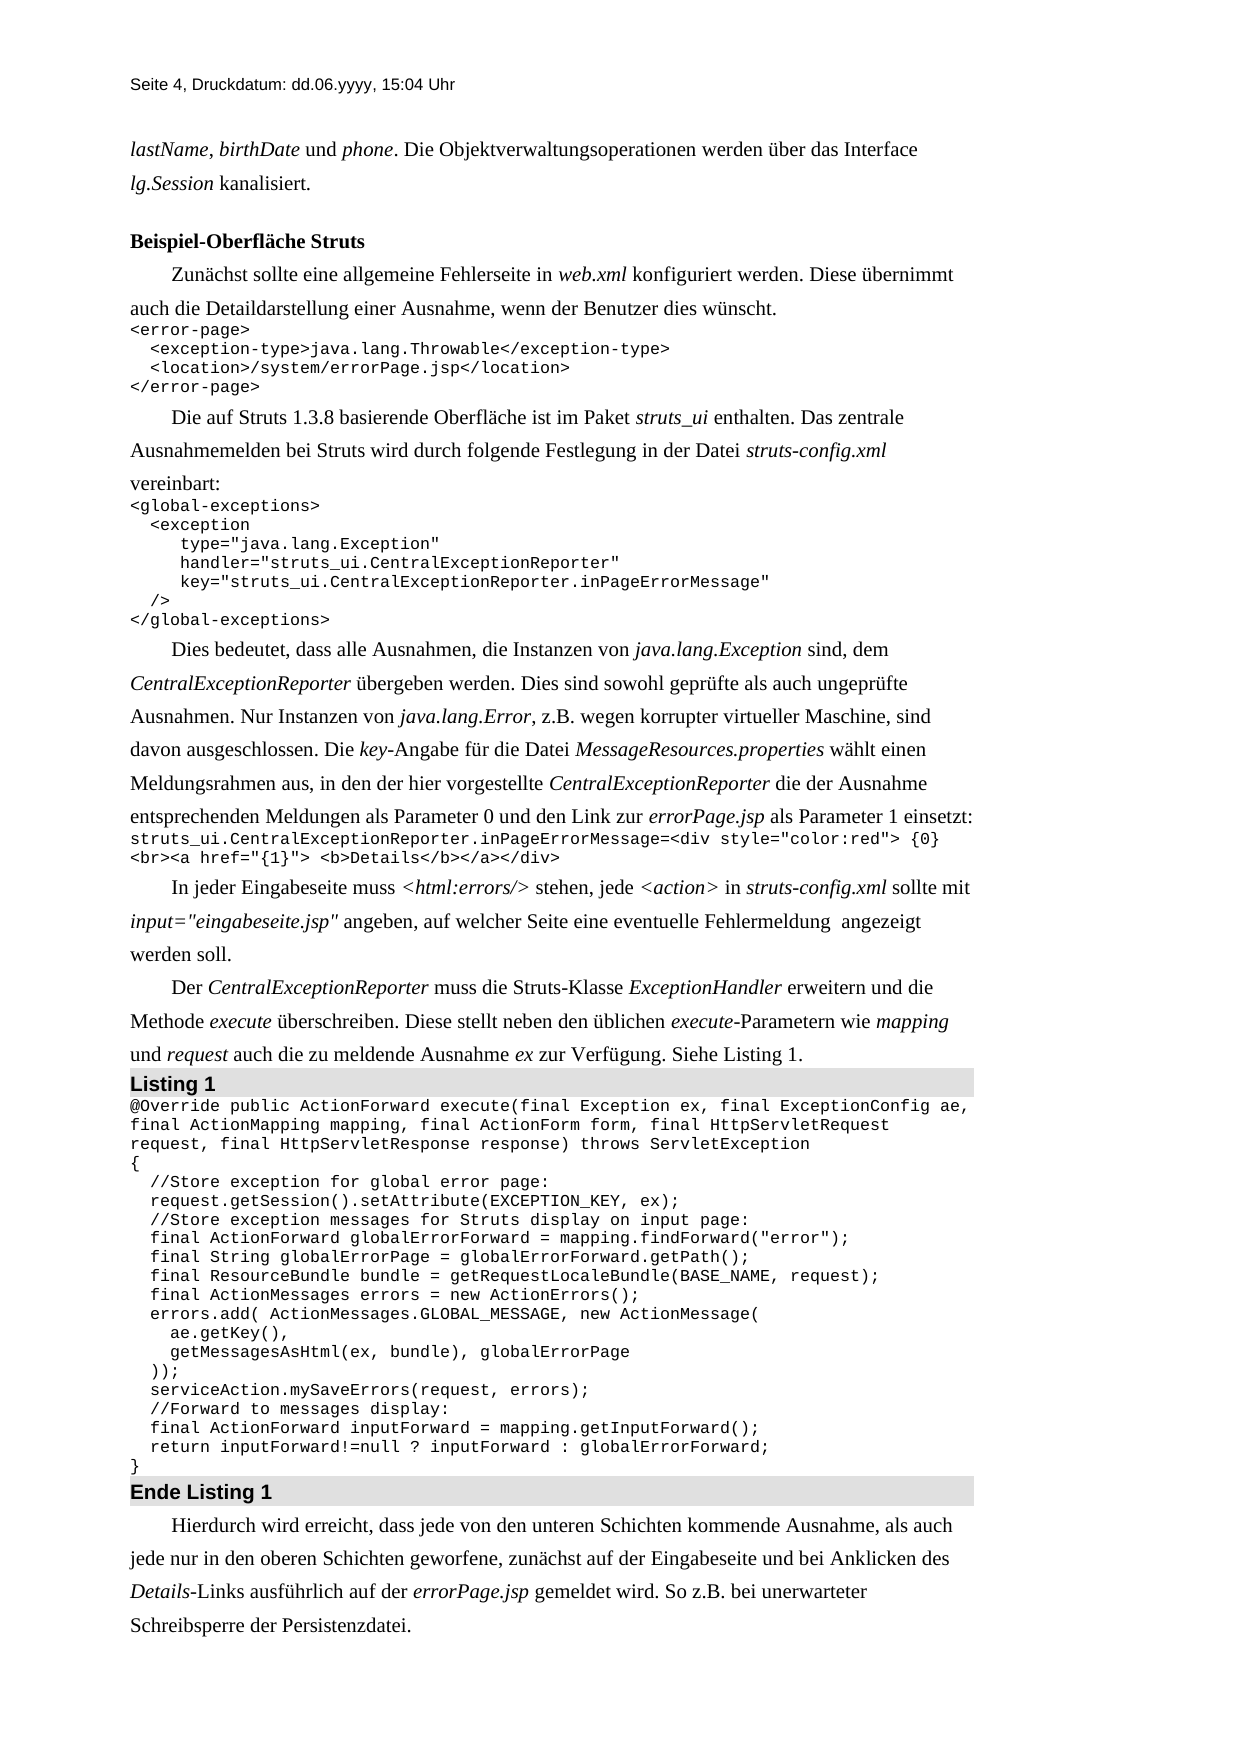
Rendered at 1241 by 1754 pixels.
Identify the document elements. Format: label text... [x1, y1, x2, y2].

text final ActionForward inputForward = mapping.getInputForward(); [130, 1419, 974, 1438]
text serviceAction.mySaveErrors(request, errors); [130, 1382, 974, 1401]
text final ActionMessages errors = new ActionErrors(); [130, 1287, 974, 1306]
text <location>/system/errorPage.jsp</location> [130, 359, 974, 378]
text //Store exception messages for Struts display on input page: [130, 1211, 974, 1230]
text Listing 1 [130, 1068, 974, 1097]
text /> [130, 592, 974, 611]
text <error-page> [130, 322, 974, 341]
text Die auf Struts 1.3.8 basierende Oberfläche ist im Paket struts_ui enthalten. Das zentrale Ausnahmemelden bei Struts wird durch folgende Festlegung in der Datei struts-config.xml vereinbart: [130, 397, 974, 497]
text return inputForward!=null ? inputForward : globalErrorForward; [130, 1438, 974, 1457]
text final String globalErrorPage = globalErrorForward.getPath(); [130, 1249, 974, 1268]
text Zunächst sollte eine allgemeine Fehlerseite in web.xml konfiguriert werden. Diese übernimmt auch die Detaildarstellung einer Ausnahme, wenn der Benutzer dies wünscht. [130, 255, 974, 322]
text struts_ui.CentralExceptionReporter.inPageErrorMessage=<div style="color:red"> {0} <br><a href="{1}"> <b>Details</b></a></div> [130, 830, 974, 868]
text request.getSession().setAttribute(EXCEPTION_KEY, ex); [130, 1192, 974, 1211]
text getMessagesAsHtml(ex, bundle), globalErrorPage [130, 1344, 974, 1363]
text type="java.lang.Exception" [130, 535, 974, 554]
text { [130, 1154, 974, 1173]
text //Store exception for global error page: [130, 1173, 974, 1192]
text )); [130, 1363, 974, 1382]
text errors.add( ActionMessages.GLOBAL_MESSAGE, new ActionMessage( [130, 1306, 974, 1325]
text handler="struts_ui.CentralExceptionReporter" [130, 554, 974, 573]
text @Override public ActionForward execute(final Exception ex, final ExceptionConfig ae, final ActionMapping mapping, final ActionForm form, final HttpServletRequest request, final HttpServletResponse response) throws ServletException [130, 1097, 974, 1154]
text </error-page> [130, 378, 974, 397]
text Dies bedeutet, dass alle Ausnahmen, die Instanzen von java.lang.Exception sind, dem CentralExceptionReporter übergeben werden. Dies sind sowohl geprüfte als auch ungeprüfte Ausnahmen. Nur Instanzen von java.lang.Error, z.B. wegen korrupter virtueller Maschine, sind davon ausgeschlossen. Die key-Angabe für die Datei MessageResources.properties wählt einen Meldungsrahmen aus, in den der hier vorgestellte CentralExceptionReporter die der Ausnahme entsprechenden Meldungen als Parameter 0 und den Link zur errorPage.jsp als Parameter 1 einsetzt: [130, 630, 974, 830]
text final ActionForward globalErrorForward = mapping.findForward("error"); [130, 1230, 974, 1249]
text lastName, birthDate und phone. Die Objektverwaltungsoperationen werden über das Interface lg.Session kanalisiert. [130, 130, 974, 197]
text In jeder Eingabeseite muss <html:errors/> stehen, jede <action> in struts-config.xml sollte mit input="eingabeseite.jsp" angeben, auf welcher Seite eine eventuelle Fehlermeldung angezeigt werden soll. [130, 868, 974, 968]
text Hierdurch wird erreicht, dass jede von den unteren Schichten kommende Ausnahme, als auch jede nur in den oberen Schichten geworfene, zunächst auf der Eingabeseite und bei Anklicken des Details-Links ausführlich auf der errorPage.jsp gemeldet wird. So z.B. bei unerwarteter Schreibsperre der Persistenzdatei. [130, 1506, 974, 1639]
text </global-exceptions> [130, 611, 974, 630]
text //Forward to messages display: [130, 1401, 974, 1419]
text key="struts_ui.CentralExceptionReporter.inPageErrorMessage" [130, 573, 974, 592]
text Beispiel-Oberfläche Struts [130, 222, 974, 255]
text <exception [130, 516, 974, 535]
text <exception-type>java.lang.Throwable</exception-type> [130, 341, 974, 359]
text <global-exceptions> [130, 497, 974, 516]
text Ende Listing 1 [130, 1476, 974, 1506]
text ae.getKey(), [130, 1325, 974, 1344]
text Der CentralExceptionReporter muss die Struts-Klasse ExceptionHandler erweitern und die Methode execute überschreiben. Diese stellt neben den üblichen execute-Parametern wie mapping und request auch die zu meldende Ausnahme ex zur Verfügung. Siehe Listing 1. [130, 968, 974, 1068]
text } [130, 1457, 974, 1476]
text final ResourceBundle bundle = getRequestLocaleBundle(BASE_NAME, request); [130, 1268, 974, 1287]
